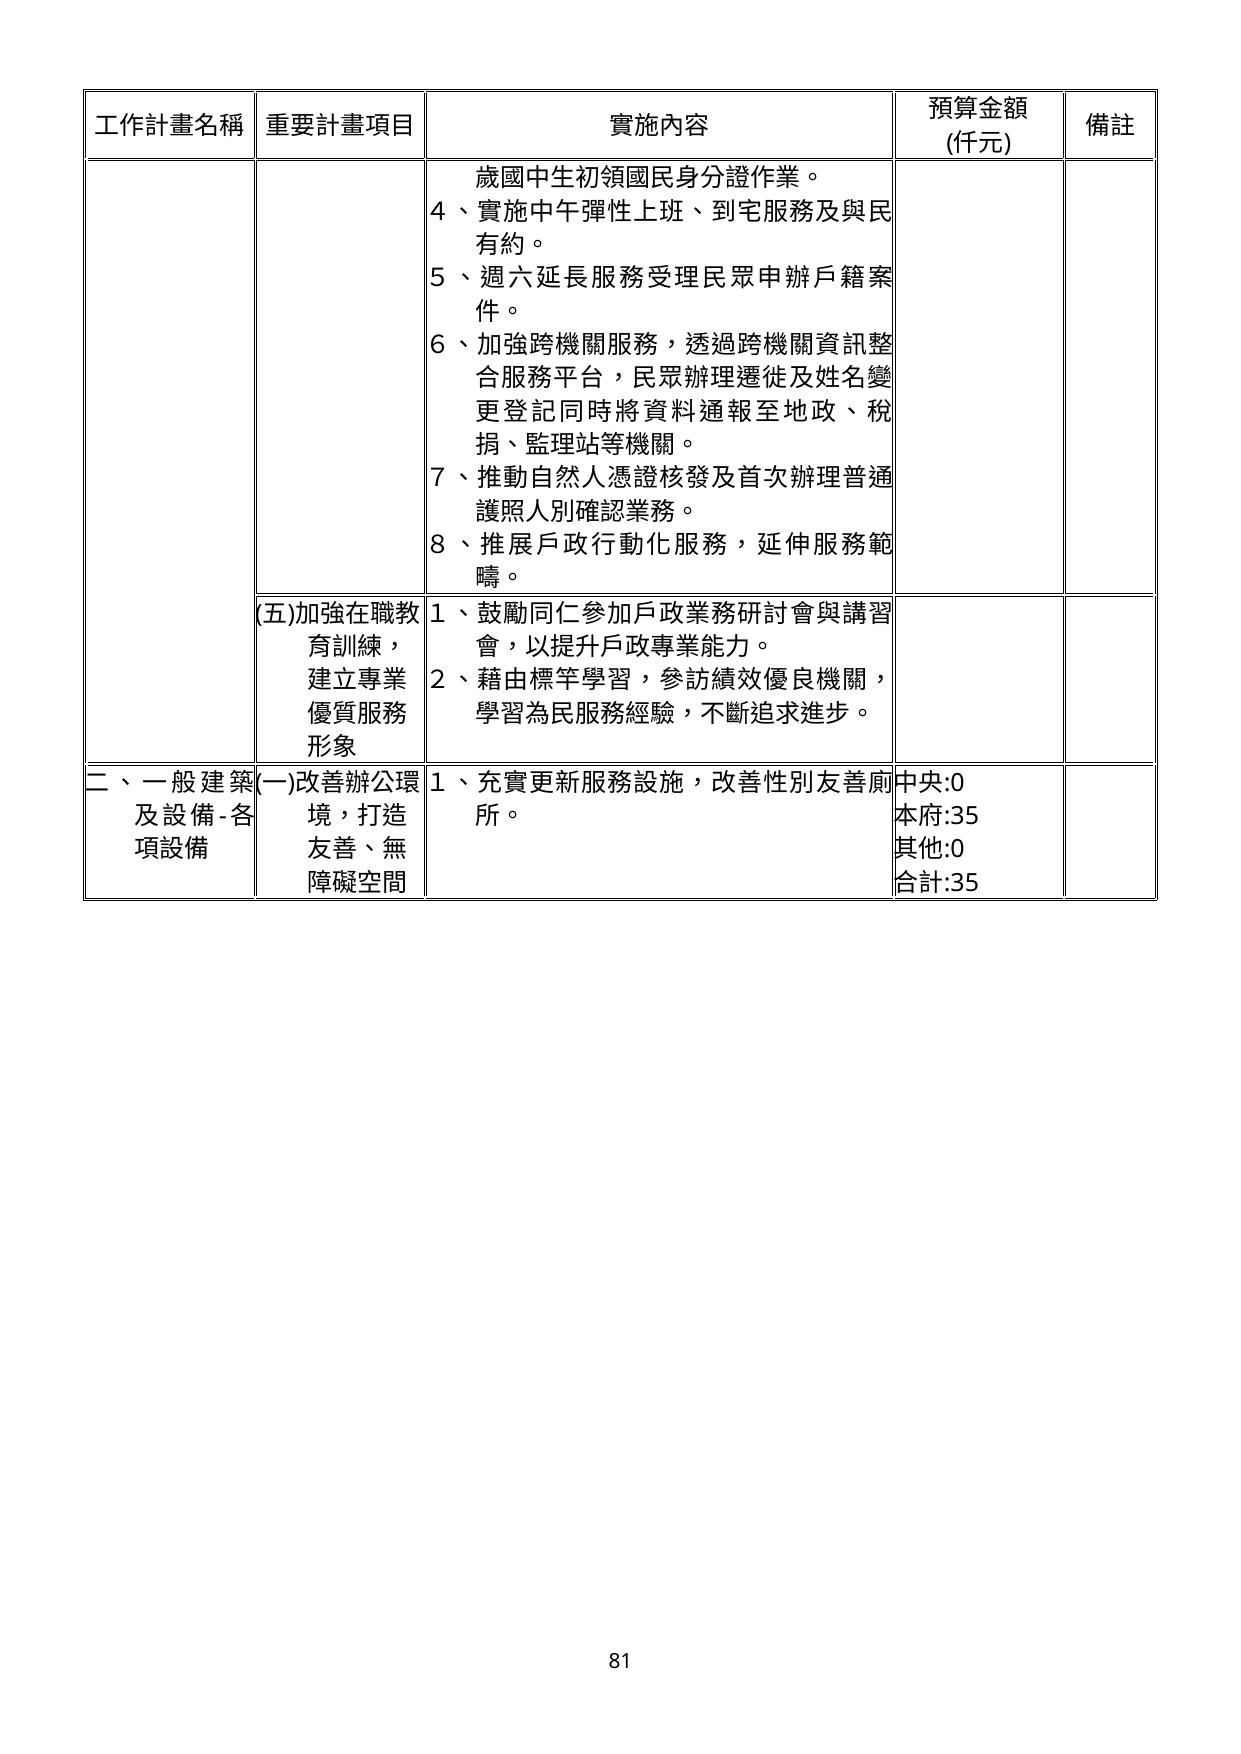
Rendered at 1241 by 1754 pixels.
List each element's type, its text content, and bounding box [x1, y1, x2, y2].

table_header 重要計畫項目 [255, 90, 425, 158]
table_cell [84, 158, 255, 762]
table_cell [257, 161, 424, 593]
table_cell (一)改善辦公環境，打造友善、無障礙空間 [255, 766, 425, 898]
table_cell 二、一般建築及設備-各項設備 [84, 762, 255, 898]
table_header 備註 [1064, 90, 1156, 158]
table_cell [896, 161, 1063, 593]
table_cell [896, 597, 1063, 762]
table_header 實施內容 [425, 90, 893, 158]
table_cell [1064, 593, 1156, 762]
table_header 工作計畫名稱 [84, 90, 255, 158]
table_header 預算金額 (仟元) [894, 90, 1064, 158]
table_cell １、充實更新服務設施，改善性別友善廁所。 [425, 762, 893, 898]
table_cell 歲國中生初領國民身分證作業。 ４、實施中午彈性上班、到宅服務及與民有約。 ５、週六延長服務受理民眾申辦戶籍案件。 ６、加強跨機關服務，透過跨機關資訊整合服務平台，民眾辦理遷徙及姓名變更登記同時將資料通報至地政、稅捐、監理站等機關。 ７、推動自然人憑證核發及首次辦理普通護照人別確認業務。 ８、推展戶政行動化服務，延伸服務範疇。 [427, 161, 892, 593]
table_cell (五)加強在職教育訓練，建立專業優質服務形象 [257, 597, 424, 762]
table_cell 中央:0 本府:35 其他:0 合計:35 [894, 766, 1064, 898]
table_cell [1064, 158, 1156, 593]
table_cell １、鼓勵同仁參加戶政業務研討會與講習會，以提升戶政專業能力。 ２、藉由標竿學習，參訪績效優良機關，學習為民服務經驗，不斷追求進步。 [427, 597, 892, 762]
table_cell [1064, 762, 1156, 898]
